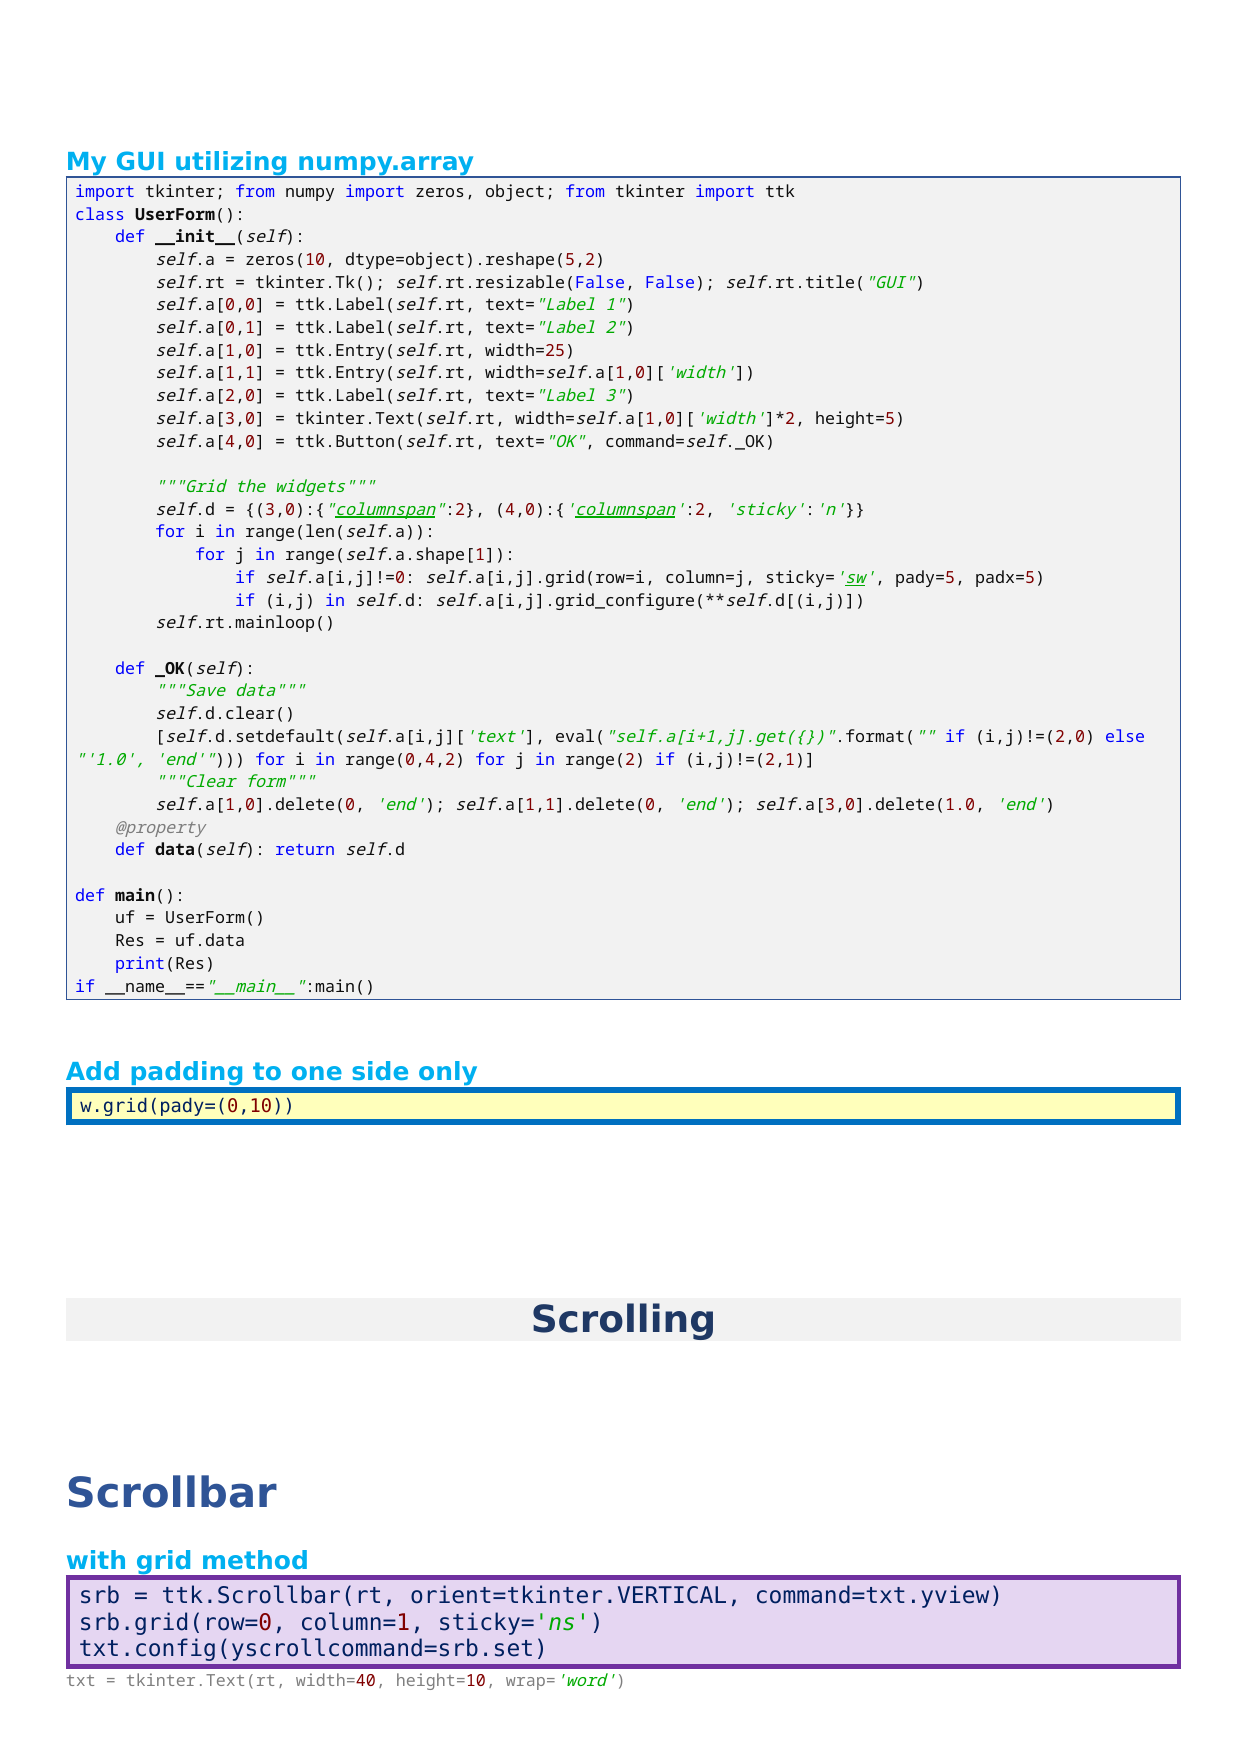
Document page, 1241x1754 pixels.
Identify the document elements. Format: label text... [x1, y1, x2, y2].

text self.a = zeros(10, dtype=object).reshape(5,2) [67, 244, 1180, 267]
text self.a[1,0].delete(0, 'end'); self.a[1,1].delete(0, 'end'); self.a[3,0].delete(1.0, 'end') [67, 789, 1180, 812]
title Add padding to one side only [66, 1058, 1181, 1087]
text """Save data""" [67, 676, 1180, 699]
text """Clear form""" [67, 767, 1180, 789]
text if __name__=="__main__":main() [67, 971, 1180, 999]
text self.a[3,0] = tkinter.Text(self.rt, width=self.a[1,0]['width']*2, height=5) [67, 403, 1180, 426]
text self.d.clear() [67, 699, 1180, 721]
text def __init__(self): [67, 222, 1180, 244]
text if self.a[i,j]!=0: self.a[i,j].grid(row=i, column=j, sticky='sw', pady=5, padx=5) [67, 562, 1180, 585]
text self.a[1,1] = ttk.Entry(self.rt, width=self.a[1,0]['width']) [67, 358, 1180, 381]
title with grid method [66, 1546, 1181, 1575]
title My GUI utilizing numpy.array [66, 147, 1181, 176]
text self.rt = tkinter.Tk(); self.rt.resizable(False, False); self.rt.title("GUI") [67, 267, 1180, 290]
text if (i,j) in self.d: self.a[i,j].grid_configure(**self.d[(i,j)]) [67, 585, 1180, 608]
text print(Res) [67, 948, 1180, 971]
subtitle Scrolling [66, 1298, 1181, 1341]
text """Grid the widgets""" [67, 472, 1180, 494]
text for j in range(self.a.shape[1]): [67, 540, 1180, 562]
text def _OK(self): [67, 653, 1180, 676]
text srb.grid(row=0, column=1, sticky='ns') [70, 1602, 1177, 1629]
text txt = tkinter.Text(rt, width=40, height=10, wrap='word') [66, 1669, 1181, 1692]
text self.a[2,0] = ttk.Label(self.rt, text="Label 3") [67, 381, 1180, 403]
text self.a[1,0] = ttk.Entry(self.rt, width=25) [67, 335, 1180, 358]
text self.a[0,0] = ttk.Label(self.rt, text="Label 1") [67, 290, 1180, 313]
text def main(): [67, 880, 1180, 903]
text import tkinter; from numpy import zeros, object; from tkinter import ttk [67, 178, 1180, 199]
text uf = UserForm() [67, 903, 1180, 926]
text w.grid(pady=(0,10)) [72, 1093, 1175, 1119]
text self.a[0,1] = ttk.Label(self.rt, text="Label 2") [67, 313, 1180, 335]
text srb = ttk.Scrollbar(rt, orient=tkinter.VERTICAL, command=txt.yview) [70, 1580, 1177, 1602]
text @property [67, 812, 1180, 835]
text for i in range(len(self.a)): [67, 517, 1180, 540]
text def data(self): return self.d [67, 835, 1180, 858]
text [self.d.setdefault(self.a[i,j]['text'], eval("self.a[i+1,j].get({})".format("" if (i,j)!=(2,0) else "'1.0', 'end'"))) for i in range(0,4,2) for j in range(2) if (i,j)!=(2,1)] [67, 721, 1180, 767]
text class UserForm(): [67, 199, 1180, 222]
text self.rt.mainloop() [67, 608, 1180, 631]
text txt.config(yscrollcommand=srb.set) [70, 1629, 1177, 1664]
text Res = uf.data [67, 926, 1180, 948]
text self.d = {(3,0):{"columnspan":2}, (4,0):{'columnspan':2, 'sticky':'n'}} [67, 494, 1180, 517]
text Scrollbar [66, 1469, 1181, 1517]
text self.a[4,0] = ttk.Button(self.rt, text="OK", command=self._OK) [67, 426, 1180, 449]
